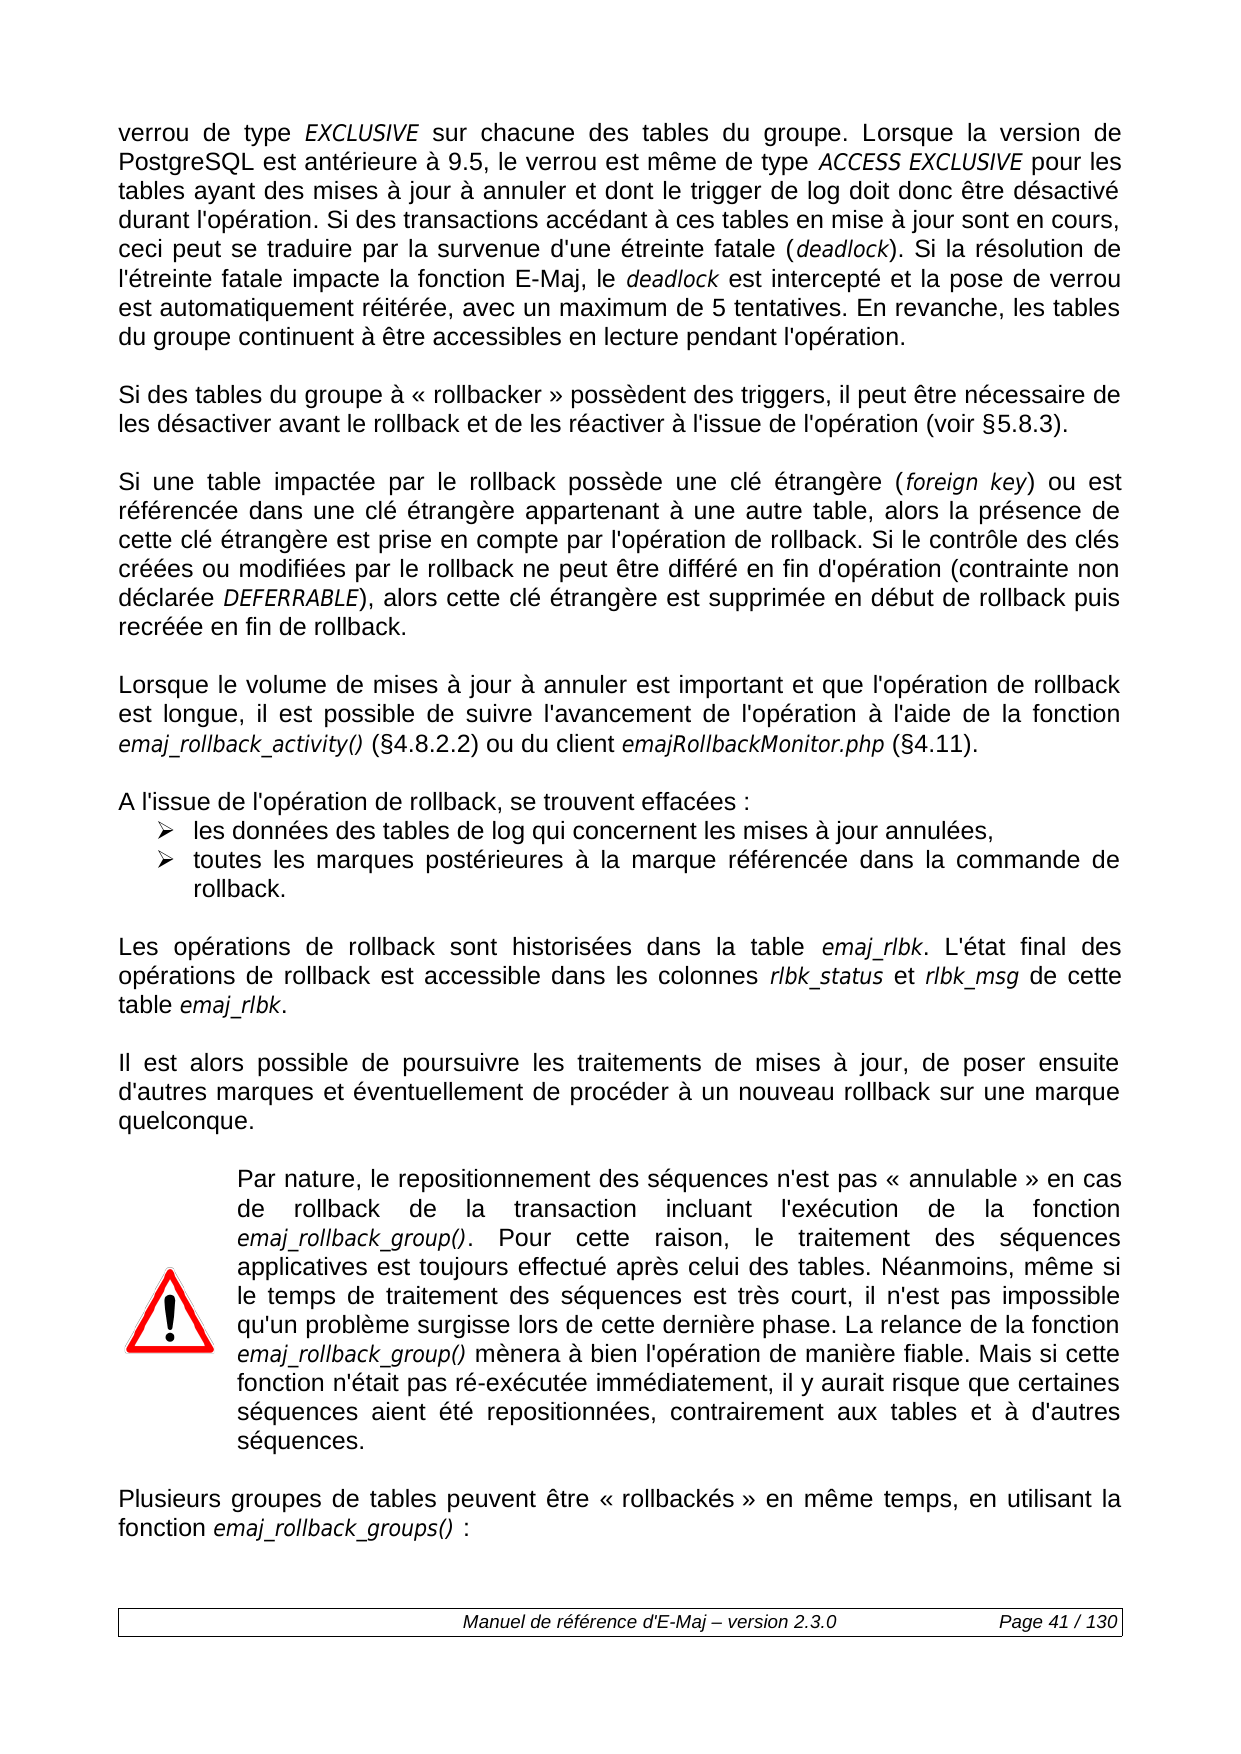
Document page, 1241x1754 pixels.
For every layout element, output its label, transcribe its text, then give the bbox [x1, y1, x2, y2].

text Si une table impactée par le rollback possède une clé étrangère (foreign key) ou est référencée dans une clé étrangère appartenant à une autre table, alors la présence de cette clé étrangère est prise en compte par l'opération de rollback. Si le contrôle des clés créées ou modifiées par le rollback ne peut être différé en fin d'opération (contrainte non déclarée DEFERRABLE), alors cette clé étrangère est supprimée en début de rollback puis recréée en fin de rollback. [118, 467, 1122, 641]
list les données des tables de log qui concernent les mises à jour annulées, [156, 816, 1122, 845]
list toutes les marques postérieures à la marque référencée dans la commande de rollback. [156, 845, 1122, 903]
text Il est alors possible de poursuivre les traitements de mises à jour, de poser ensuite d'autres marques et éventuellement de procéder à un nouveau rollback sur une marque quelconque. [118, 1048, 1122, 1135]
text Les opérations de rollback sont historisées dans la table emaj_rlbk. L'état final des opérations de rollback est accessible dans les colonnes rlbk_status et rlbk_msg de cette table emaj_rlbk. [118, 932, 1122, 1019]
text Plusieurs groupes de tables peuvent être « rollbackés » en même temps, en utilisant la fonction emaj_rollback_groups() : [118, 1484, 1122, 1542]
text Par nature, le repositionnement des séquences n'est pas « annulable » en cas de rollback de la transaction incluant l'exécution de la fonction emaj_rollback_group(). Pour cette raison, le traitement des séquences applicatives est toujours effectué après celui des tables. Néanmoins, même si le temps de traitement des séquences est très court, il n'est pas impossible qu'un problème surgisse lors de cette dernière phase. La relance de la fonction emaj_rollback_group() mènera à bien l'opération de manière fiable. Mais si cette fonction n'était pas ré-exécutée immédiatement, il y aurait risque que certaines séquences aient été repositionnées, contrairement aux tables et à d'autres séquences. [237, 1164, 1122, 1455]
picture [124, 1267, 215, 1354]
text verrou de type EXCLUSIVE sur chacune des tables du groupe. Lorsque la version de PostgreSQL est antérieure à 9.5, le verrou est même de type ACCESS EXCLUSIVE pour les tables ayant des mises à jour à annuler et dont le trigger de log doit donc être désactivé durant l'opération. Si des transactions accédant à ces tables en mise à jour sont en cours, ceci peut se traduire par la survenue d'une étreinte fatale (deadlock). Si la résolution de l'étreinte fatale impacte la fonction E-Maj, le deadlock est intercepté et la pose de verrou est automatiquement réitérée, avec un maximum de 5 tentatives. En revanche, les tables du groupe continuent à être accessibles en lecture pendant l'opération. [118, 118, 1122, 351]
text Lorsque le volume de mises à jour à annuler est important et que l'opération de rollback est longue, il est possible de suivre l'avancement de l'opération à l'aide de la fonction emaj_rollback_activity() (§4.8.2.2) ou du client emajRollbackMonitor.php (§4.11). [118, 670, 1122, 757]
text Si des tables du groupe à « rollbacker » possèdent des triggers, il peut être nécessaire de les désactiver avant le rollback et de les réactiver à l'issue de l'opération (voir §5.8.3). [118, 380, 1122, 438]
text A l'issue de l'opération de rollback, se trouvent effacées : [118, 787, 1122, 816]
